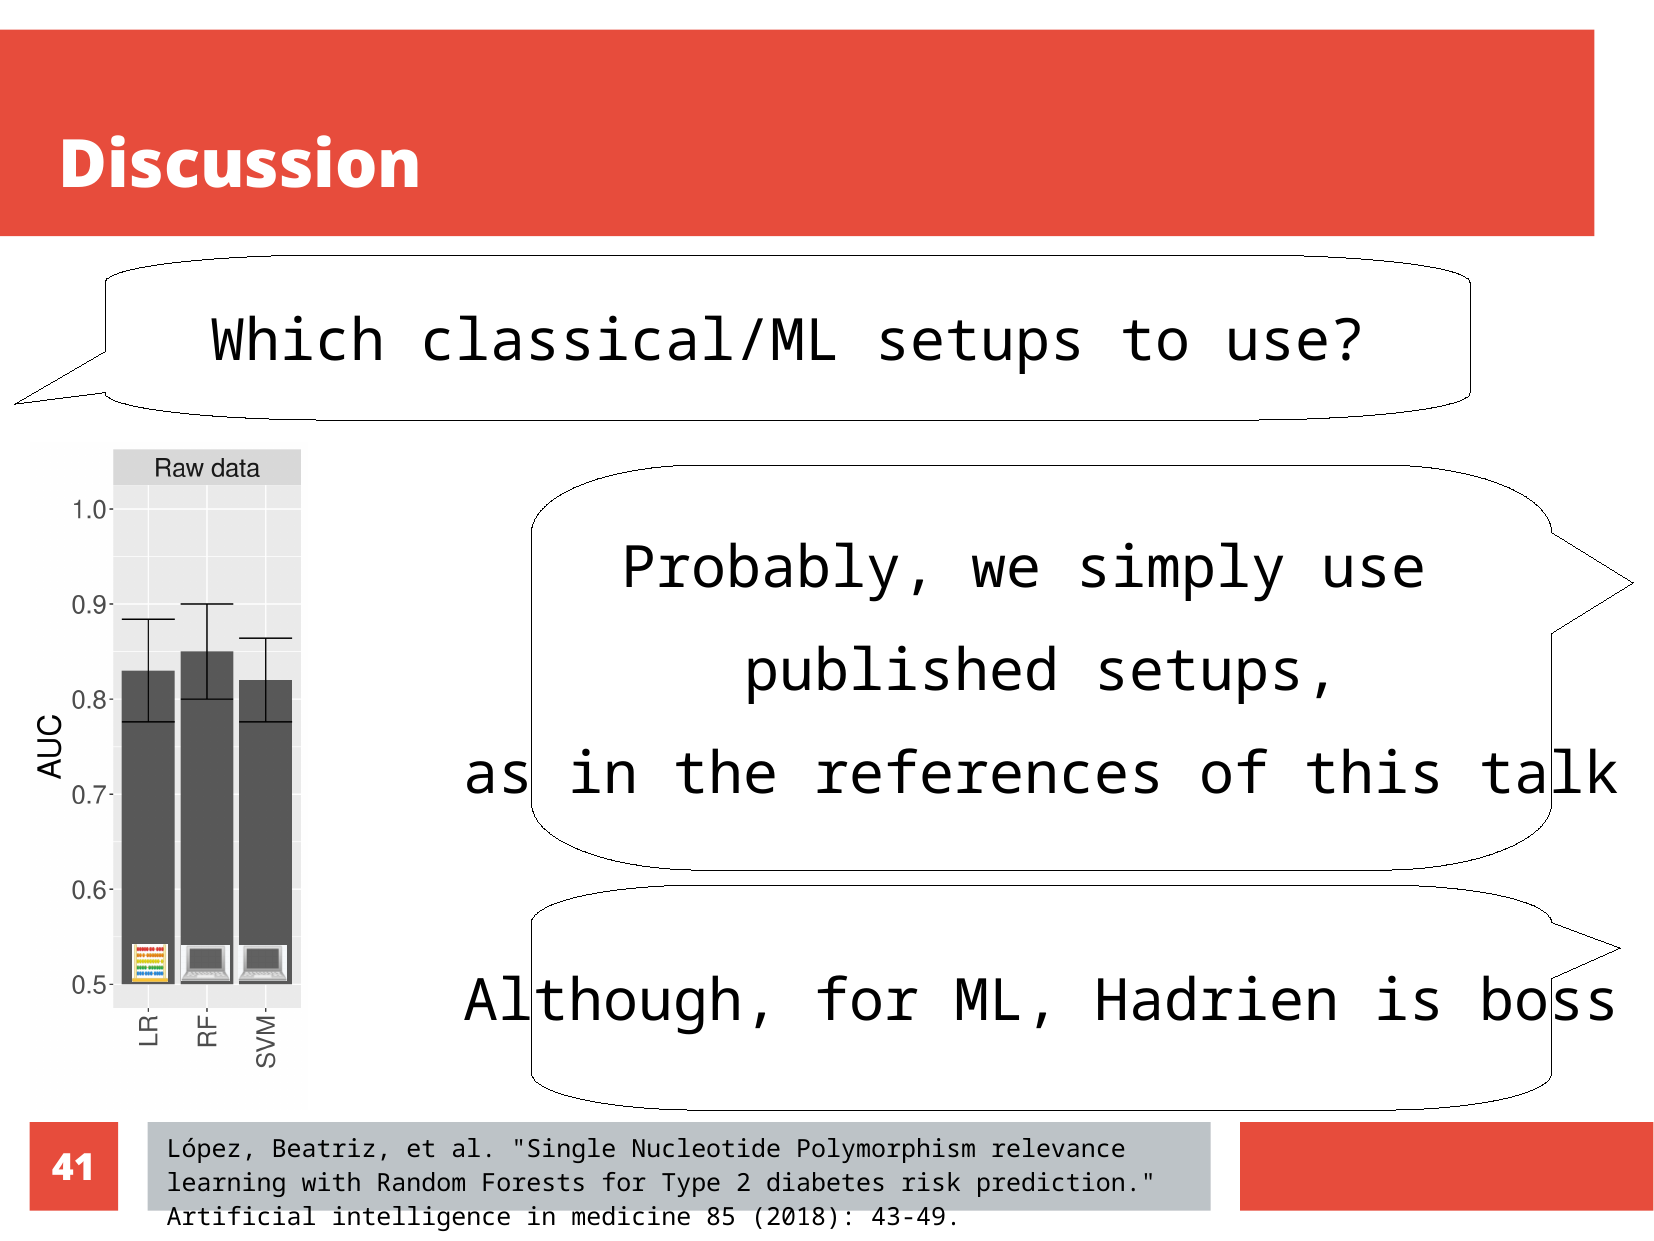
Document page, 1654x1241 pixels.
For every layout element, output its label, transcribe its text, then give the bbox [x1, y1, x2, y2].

text_box Which classical/ML setups to use? [14, 255, 1471, 421]
picture [30, 442, 308, 1111]
title Discussion [59, 59, 1595, 207]
text_box Although, for ML, Hadrien is boss [531, 885, 1621, 1111]
text_box López, Beatriz, et al. "Single Nucleotide Polymorphism relevance learning with Random Forests for Type 2 diabetes risk prediction." Artificial intelligence in medicine 85 (2018): 43-49. [151, 1123, 1191, 1213]
text_box Probably, we simply use published setups, as in the references of this talk [531, 465, 1634, 871]
